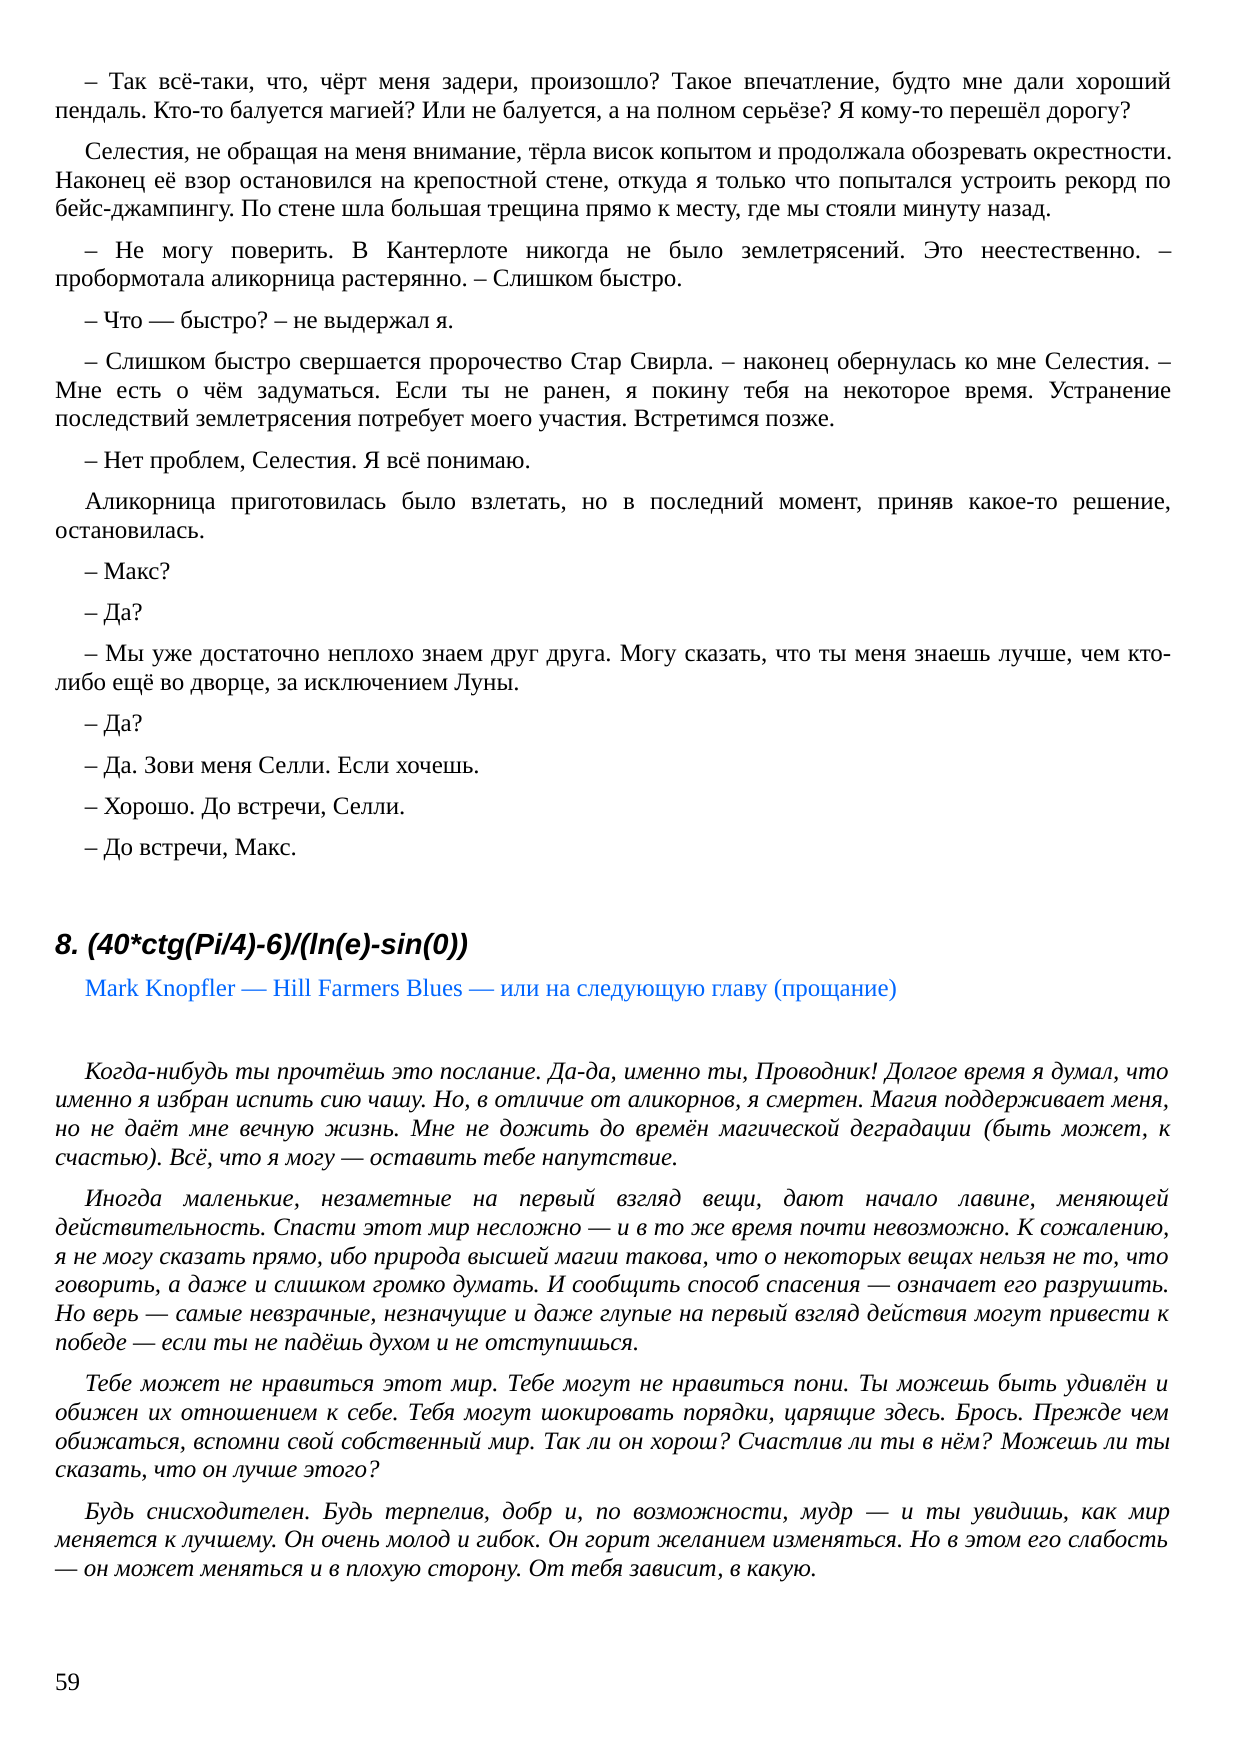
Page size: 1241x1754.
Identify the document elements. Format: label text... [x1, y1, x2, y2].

subtitle 8. (40*ctg(Pi/4)-6)/(ln(e)-sin(0)) [55, 927, 1173, 961]
text – Мы уже достаточно неплохо знаем друг друга. Могу сказать, что ты меня знаешь лучше, чем кто-либо ещё во дворце, за исключением Луны. [55, 638, 1173, 696]
text – Что — быстро? – не выдержал я. [55, 305, 1173, 333]
text – Нет проблем, Селестия. Я всё понимаю. [55, 445, 1173, 473]
text Иногда маленькие, незаметные на первый взгляд вещи, дают начало лавине, меняющей действительность. Спасти этот мир несложно — и в то же время почти невозможно. К сожалению, я не могу сказать прямо, ибо природа высшей магии такова, что о некоторых вещах нельзя не то, что говорить, а даже и слишком громко думать. И сообщить способ спасения — означает его разрушить. Но верь — самые невзрачные, незначущие и даже глупые на первый взгляд действия могут привести к победе — если ты не падёшь духом и не отступишься. [55, 1183, 1173, 1356]
text – Да. Зови меня Селли. Если хочешь. [55, 750, 1173, 778]
text – Так всё-таки, что, чёрт меня задери, произошло? Такое впечатление, будто мне дали хороший пендаль. Кто-то балуется магией? Или не балуется, а на полном серьёзе? Я кому-то перешёл дорогу? [55, 66, 1173, 123]
text – Да? [55, 708, 1173, 737]
text Тебе может не нравиться этот мир. Тебе могут не нравиться пони. Ты можешь быть удивлён и обижен их отношением к себе. Тебя могут шокировать порядки, царящие здесь. Брось. Прежде чем обижаться, вспомни свой собственный мир. Так ли он хорош? Счастлив ли ты в нём? Можешь ли ты сказать, что он лучше этого? [55, 1368, 1173, 1483]
text – Макс? [55, 556, 1173, 585]
text Mark Knopfler — Hill Farmers Blues — или на следующую главу (прощание) [55, 973, 1173, 1002]
text – До встречи, Макс. [55, 832, 1173, 861]
text – Да? [55, 597, 1173, 626]
text – Не могу поверить. В Кантерлоте никогда не было землетрясений. Это неестественно. – пробормотала аликорница растерянно. – Слишком быстро. [55, 235, 1173, 292]
text Будь снисходителен. Будь терпелив, добр и, по возможности, мудр — и ты увидишь, как мир меняется к лучшему. Он очень молод и гибок. Он горит желанием изменяться. Но в этом его слабость — он может меняться и в плохую сторону. От тебя зависит, в какую. [55, 1496, 1173, 1582]
text Когда-нибудь ты прочтёшь это послание. Да-да, именно ты, Проводник! Долгое время я думал, что именно я избран испить сию чашу. Но, в отличие от аликорнов, я смертен. Магия поддерживает меня, но не даёт мне вечную жизнь. Мне не дожить до времён магической деградации (быть может, к счастью). Всё, что я могу — оставить тебе напутствие. [55, 1056, 1173, 1171]
text Аликорница приготовилась было взлетать, но в последний момент, приняв какое-то решение, остановилась. [55, 486, 1173, 543]
text – Слишком быстро свершается пророчество Стар Свирла. – наконец обернулась ко мне Селестия. – Мне есть о чём задуматься. Если ты не ранен, я покину тебя на некоторое время. Устранение последствий землетрясения потребует моего участия. Встретимся позже. [55, 346, 1173, 432]
text – Хорошо. До встречи, Селли. [55, 791, 1173, 820]
text Селестия, не обращая на меня внимание, тёрла висок копытом и продолжала обозревать окрестности. Наконец её взор остановился на крепостной стене, откуда я только что попытался устроить рекорд по бейс-джампингу. По стене шла большая трещина прямо к месту, где мы стояли минуту назад. [55, 136, 1173, 222]
